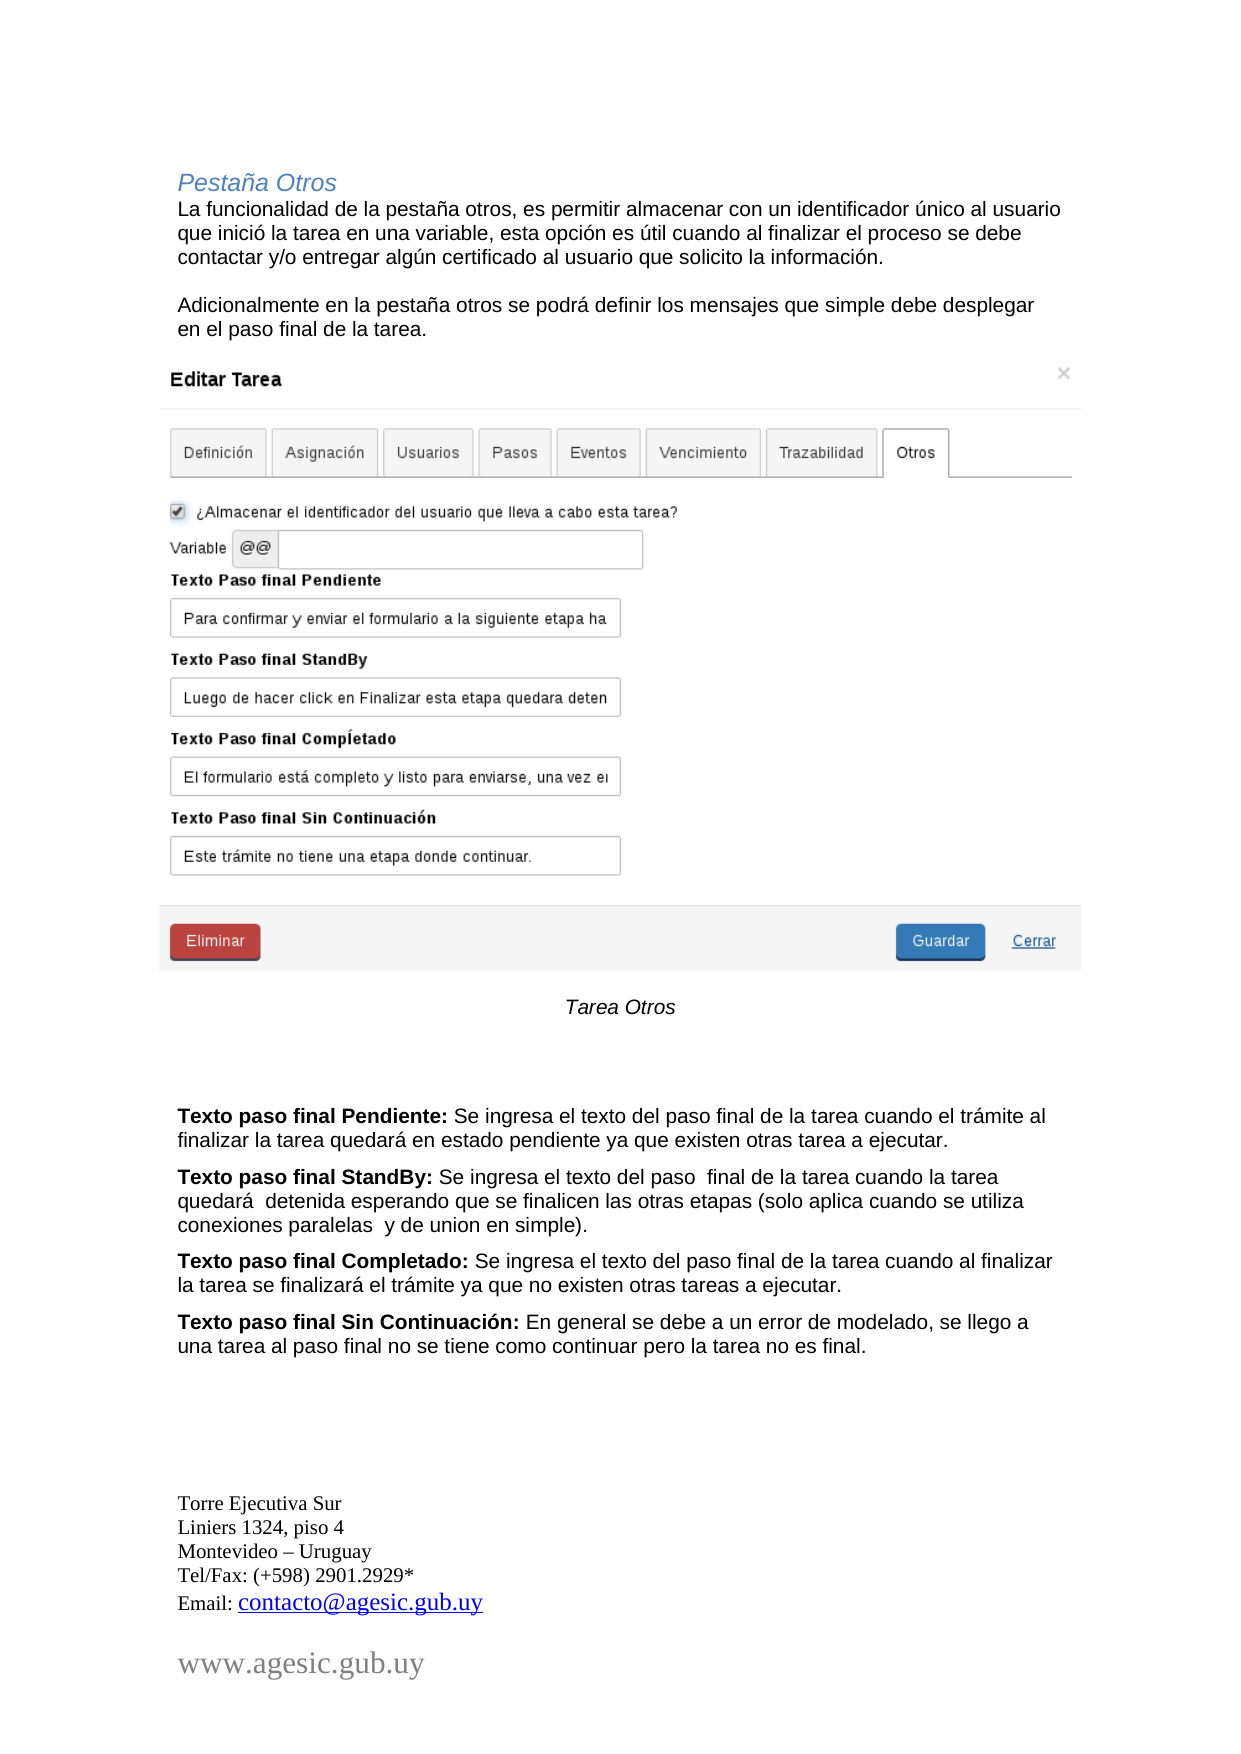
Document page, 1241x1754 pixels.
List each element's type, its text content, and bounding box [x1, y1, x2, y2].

text La funcionalidad de la pestaña otros, es permitir almacenar con un identificador único al usuario que inició la tarea en una variable, esta opción es útil cuando al finalizar el proceso se debe contactar y/o entregar algún certificado al usuario que solicito la información. [177, 197, 1063, 269]
text Texto paso final Completado: Se ingresa el texto del paso final de la tarea cuando al finalizar la tarea se finalizará el trámite ya que no existen otras tareas a ejecutar. [177, 1249, 1063, 1297]
text Texto paso final Sin Continuación: En general se debe a un error de modelado, se llego a una tarea al paso final no se tiene como continuar pero la tarea no es final. [177, 1309, 1063, 1357]
text Tarea Otros [177, 995, 1063, 1019]
picture [159, 365, 1082, 971]
text Texto paso final StandBy: Se ingresa el texto del paso final de la tarea cuando la tarea quedará detenida esperando que se finalicen las otras etapas (solo aplica cuando se utiliza conexiones paralelas y de union en simple). [177, 1165, 1063, 1237]
text Adicionalmente en la pestaña otros se podrá definir los mensajes que simple debe desplegar en el paso final de la tarea. [177, 293, 1063, 341]
subtitle Pestaña Otros [177, 168, 1063, 197]
text Texto paso final Pendiente: Se ingresa el texto del paso final de la tarea cuando el trámite al finalizar la tarea quedará en estado pendiente ya que existen otras tarea a ejecutar. [177, 1104, 1063, 1152]
